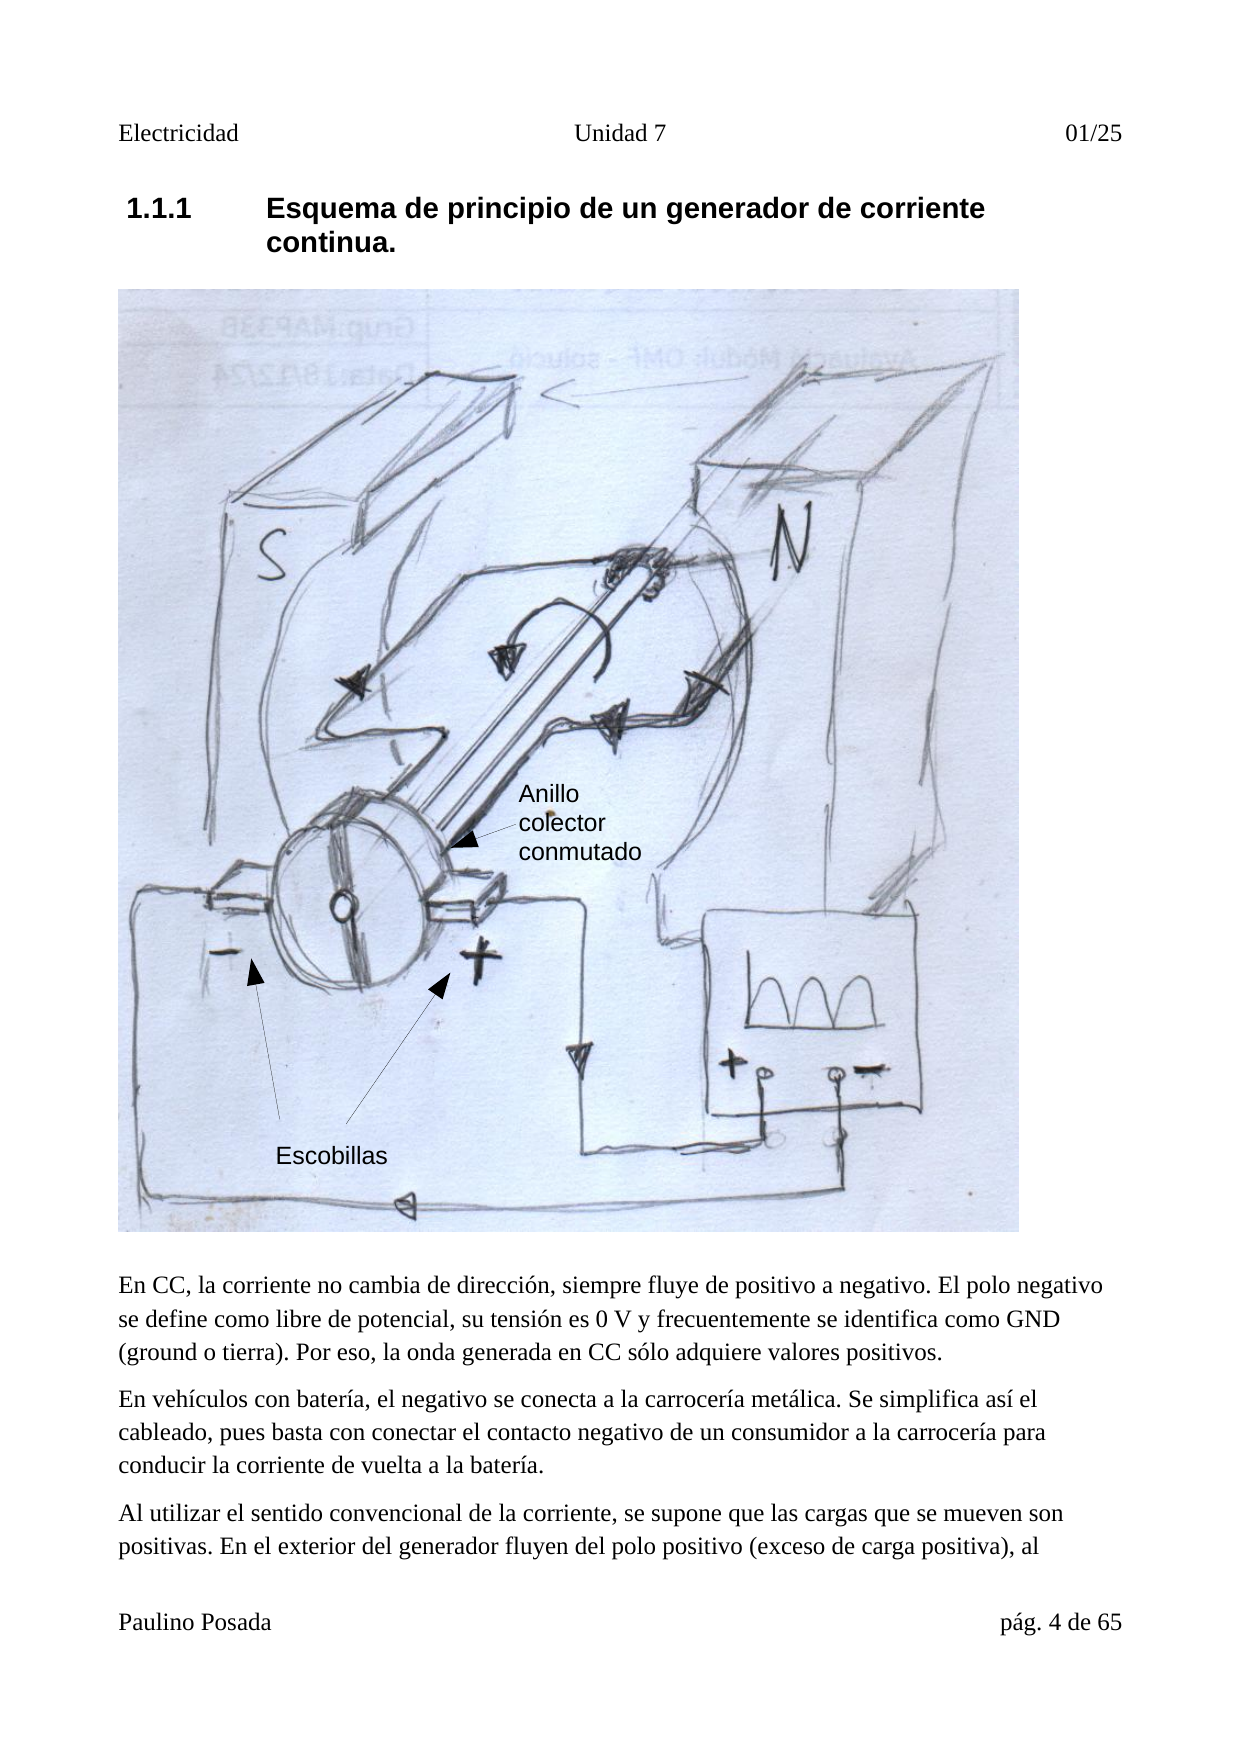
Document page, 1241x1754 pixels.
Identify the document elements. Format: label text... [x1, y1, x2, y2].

text En CC, la corriente no cambia de dirección, siempre fluye de positivo a negativo. El polo negativo se define como libre de potencial, su tensión es 0 V y frecuentemente se identifica como GND (ground o tierra). Por eso, la onda generada en CC sólo adquiere valores positivos. [118, 1271, 1122, 1365]
picture [118, 289, 1019, 1232]
subtitle Esquema de principio de un generador de corriente continua. [118, 191, 1122, 258]
text En vehículos con batería, el negativo se conecta a la carrocería metálica. Se simplifica así el cableado, pues basta con conectar el contacto negativo de un consumidor a la carrocería para conducir la corriente de vuelta a la batería. [118, 1384, 1122, 1479]
text Al utilizar el sentido convencional de la corriente, se supone que las cargas que se mueven son positivas. En el exterior del generador fluyen del polo positivo (exceso de carga positiva), al [118, 1498, 1122, 1560]
